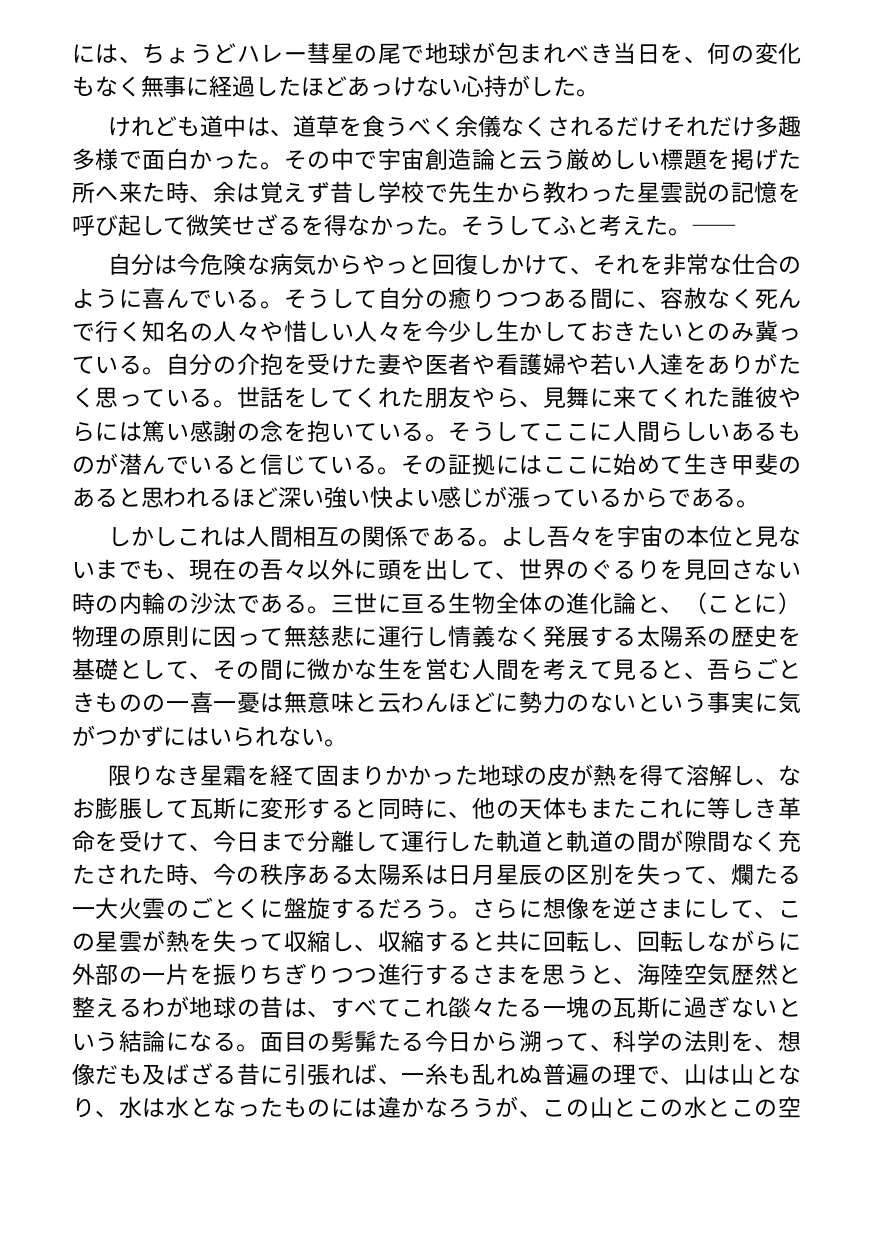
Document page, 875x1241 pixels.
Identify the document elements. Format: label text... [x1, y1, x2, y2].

text 限りなき星霜を経て固まりかかった地球の皮が熱を得て溶解し、なお膨脹して瓦斯に変形すると同時に、他の天体もまたこれに等しき革命を受けて、今日まで分離して運行した軌道と軌道の間が隙間なく充たされた時、今の秩序ある太陽系は日月星辰の区別を失って、爛たる一大火雲のごとくに盤旋するだろう。さらに想像を逆さまにして、この星雲が熱を失って収縮し、収縮すると共に回転し、回転しながらに外部の一片を振りちぎりつつ進行するさまを思うと、海陸空気歴然と整えるわが地球の昔は、すべてこれ燄々たる一塊の瓦斯に過ぎないという結論になる。面目の髣髴たる今日から溯って、科学の法則を、想像だも及ばざる昔に引張れば、一糸も乱れぬ普遍の理で、山は山となり、水は水となったものには違かなろうが、この山とこの水とこの空 [72, 758, 802, 1123]
text しかしこれは人間相互の関係である。よし吾々を宇宙の本位と見ないまでも、現在の吾々以外に頭を出して、世界のぐるりを見回さない時の内輪の沙汰である。三世に亘る生物全体の進化論と、（ことに）物理の原則に因って無慈悲に運行し情義なく発展する太陽系の歴史を基礎として、その間に微かな生を営む人間を考えて見ると、吾らごときものの一喜一憂は無意味と云わんほどに勢力のないという事実に気がつかずにはいられない。 [72, 519, 802, 752]
text けれども道中は、道草を食うべく余儀なくされるだけそれだけ多趣多様で面白かった。その中で宇宙創造論と云う厳めしい標題を掲げた所へ来た時、余は覚えず昔し学校で先生から教わった星雲説の記憶を呼び起して微笑せざるを得なかった。そうしてふと考えた。―― [72, 108, 802, 241]
text 自分は今危険な病気からやっと回復しかけて、それを非常な仕合のように喜んでいる。そうして自分の癒りつつある間に、容赦なく死んで行く知名の人々や惜しい人々を今少し生かしておきたいとのみ冀っている。自分の介抱を受けた妻や医者や看護婦や若い人達をありがたく思っている。世話をしてくれた朋友やら、見舞に来てくれた誰彼やらには篤い感謝の念を抱いている。そうしてここに人間らしいあるものが潜んでいると信じている。その証拠にはここに始めて生き甲斐のあると思われるほど深い強い快よい感じが漲っているからである。 [72, 247, 802, 513]
text には、ちょうどハレー彗星の尾で地球が包まれべき当日を、何の変化もなく無事に経過したほどあっけない心持がした。 [72, 36, 802, 102]
